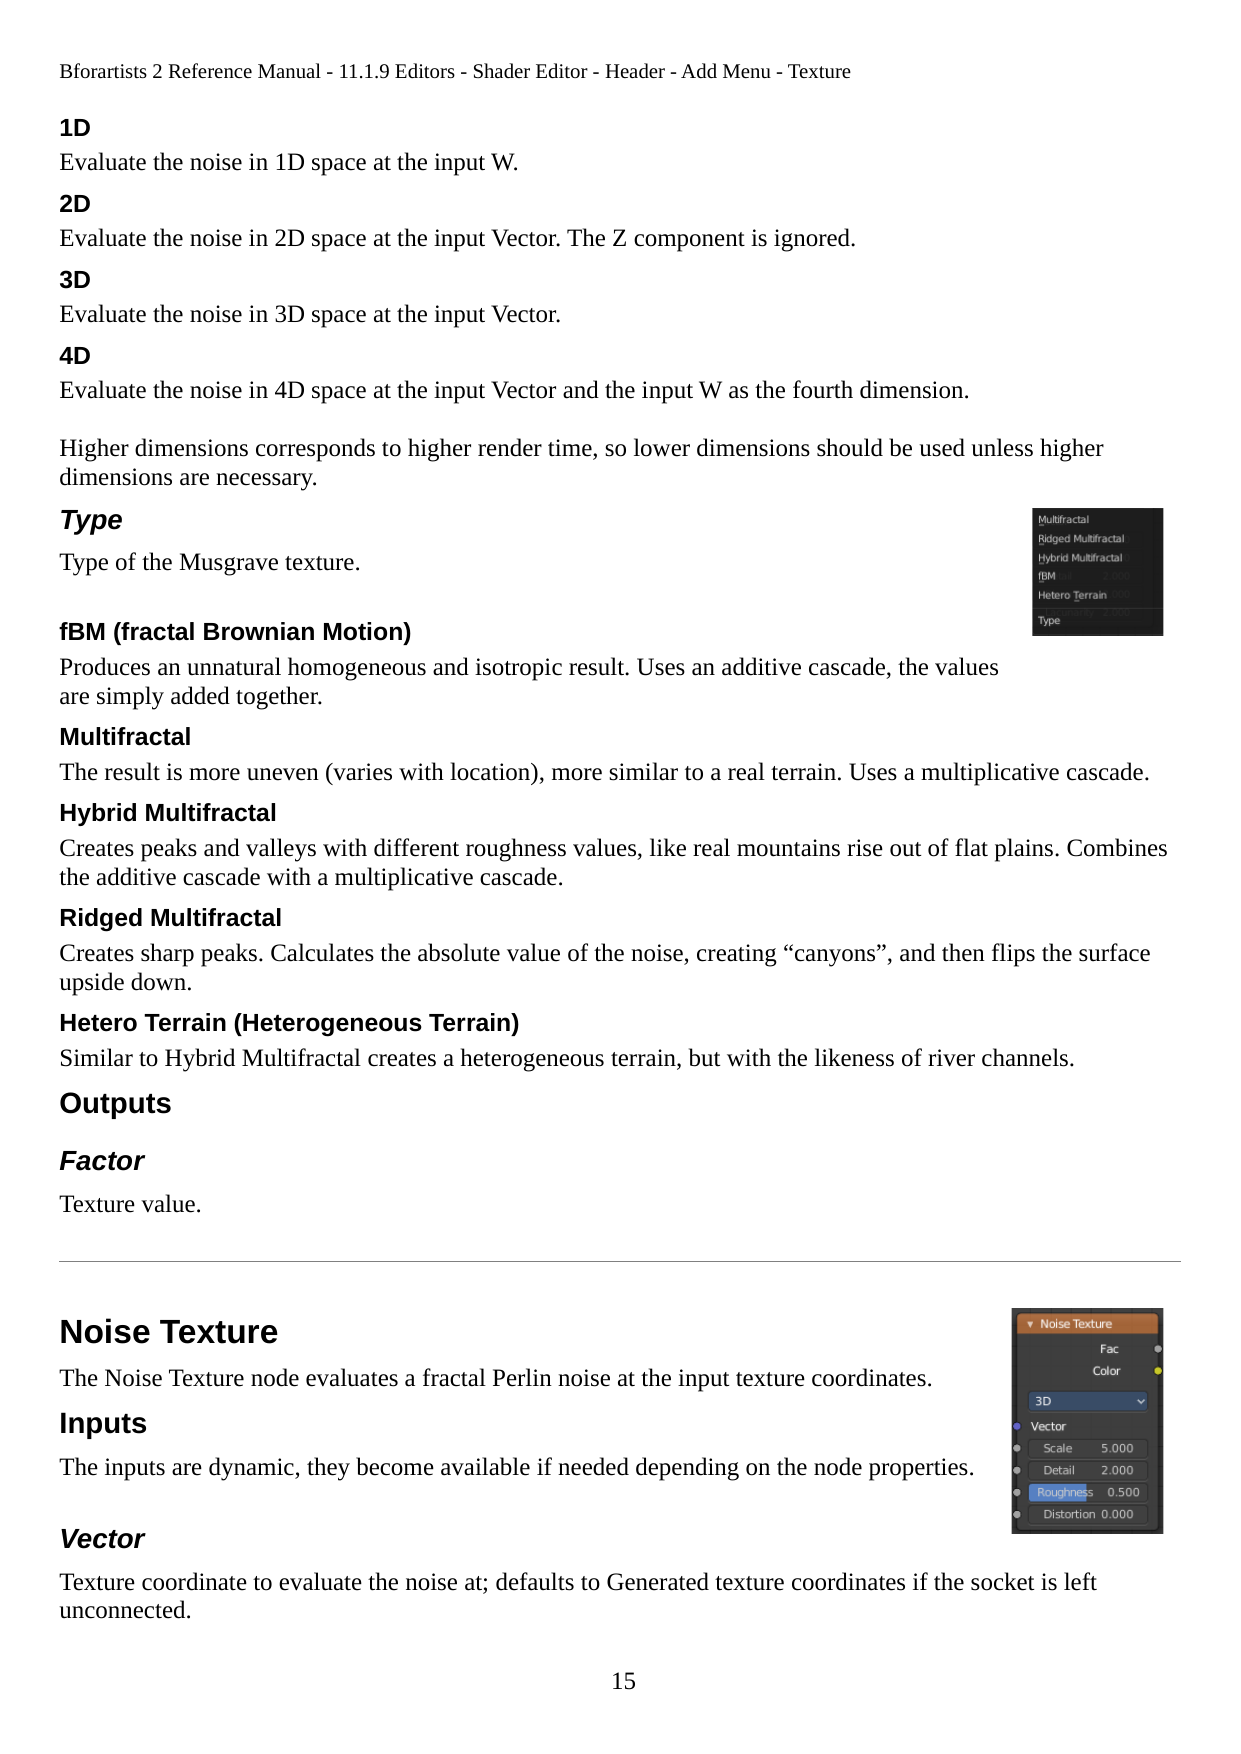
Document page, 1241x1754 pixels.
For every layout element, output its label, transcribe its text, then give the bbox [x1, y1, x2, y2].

text Creates peaks and valleys with different roughness values, like real mountains rise out of flat plains. Combines the additive cascade with a multiplicative cascade. [59, 833, 1181, 891]
text Produces an unnatural homogeneous and isotropic result. Uses an additive cascade, the values are simply added together. [59, 652, 1181, 710]
subtitle Type [59, 503, 1181, 535]
subtitle Noise Texture [59, 1312, 1011, 1350]
subtitle Ridged Multifractal [59, 903, 1181, 932]
subtitle Hetero Terrain (Heterogeneous Terrain) [59, 1008, 1181, 1036]
subtitle 1D [59, 113, 1181, 141]
text Texture coordinate to evaluate the noise at; defaults to Generated texture coordinates if the socket is left unconnected. [59, 1567, 1181, 1624]
picture [1011, 1308, 1164, 1534]
text Evaluate the noise in 3D space at the input Vector. [59, 299, 1181, 328]
subtitle Vector [59, 1522, 1181, 1554]
text The inputs are dynamic, they become available if needed depending on the node properties. [59, 1452, 1011, 1481]
text The Noise Texture node evaluates a fractal Perlin noise at the input texture coordinates. [59, 1363, 1011, 1391]
text Texture value. [59, 1189, 1181, 1218]
subtitle 4D [59, 341, 1181, 369]
subtitle Factor [59, 1145, 1181, 1177]
text The result is more uneven (varies with location), more similar to a real terrain. Uses a multiplicative cascade. [59, 757, 1181, 786]
subtitle [1164, 1312, 1181, 1350]
subtitle fBM (fractal Brownian Motion) [59, 617, 1181, 646]
text Creates sharp peaks. Calculates the absolute value of the noise, creating “canyons”, and then flips the surface upside down. [59, 938, 1181, 995]
subtitle 3D [59, 265, 1181, 293]
text Evaluate the noise in 4D space at the input Vector and the input W as the fourth dimension. [59, 376, 1181, 404]
subtitle Inputs [59, 1406, 1011, 1440]
subtitle 2D [59, 189, 1181, 217]
subtitle [1164, 1406, 1181, 1440]
subtitle Hybrid Multifractal [59, 798, 1181, 827]
text Evaluate the noise in 2D space at the input Vector. The Z component is ignored. [59, 223, 1181, 252]
subtitle Outputs [59, 1086, 1181, 1120]
subtitle Multifractal [59, 722, 1181, 751]
text Evaluate the noise in 1D space at the input W. [59, 147, 1181, 176]
text Higher dimensions corresponds to higher render time, so lower dimensions should be used unless higher dimensions are necessary. [59, 433, 1181, 491]
text Type of the Musgrave texture. [59, 547, 1032, 576]
text Similar to Hybrid Multifractal creates a heterogeneous terrain, but with the likeness of river channels. [59, 1043, 1181, 1071]
picture [1032, 508, 1164, 636]
